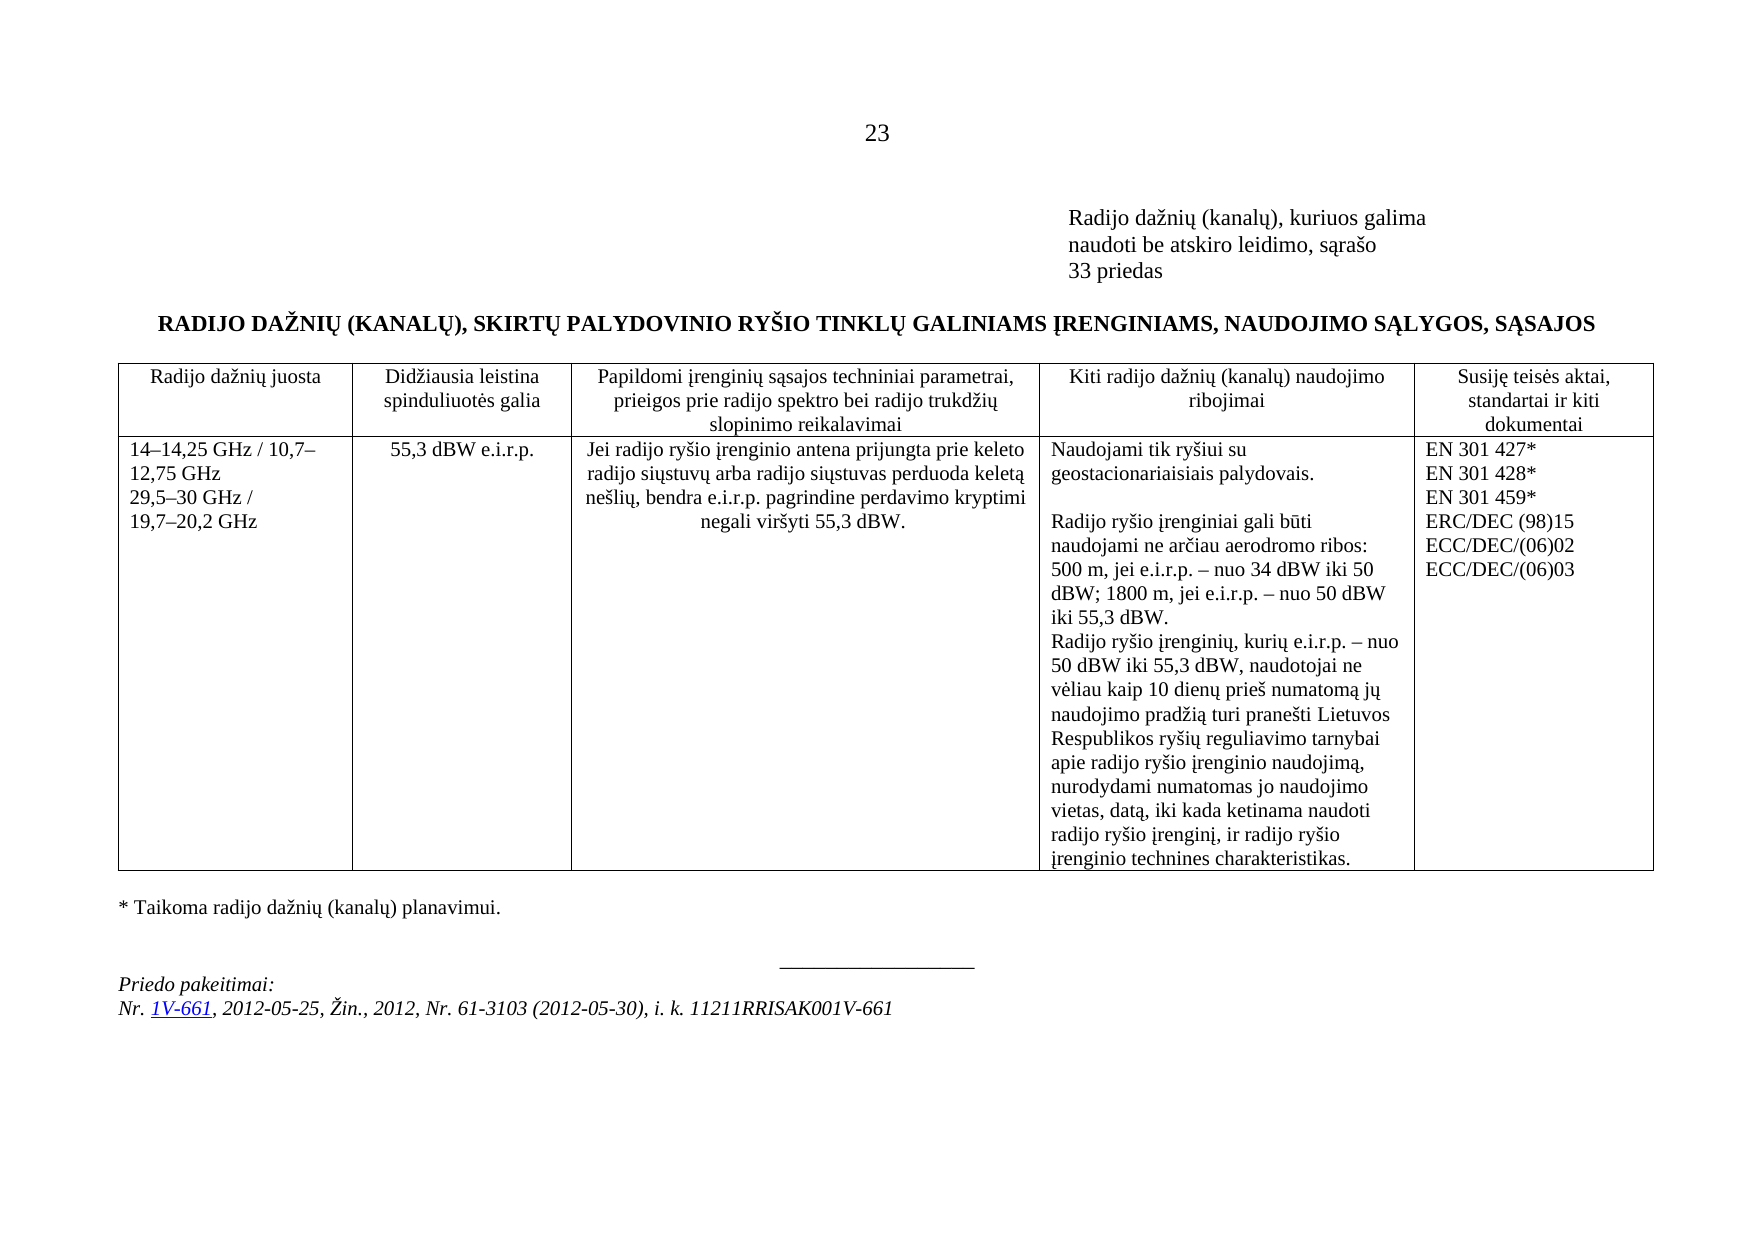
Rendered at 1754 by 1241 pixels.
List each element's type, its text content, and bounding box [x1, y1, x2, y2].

text 33 priedas [1068, 257, 1636, 283]
table_header Kiti radijo dažnių (kanalų) naudojimo ribojimai [1040, 364, 1414, 436]
table_header Papildomi įrenginių sąsajos techniniai parametrai, prieigos prie radijo spektro bei radijo trukdžių slopinimo reikalavimai [572, 364, 1039, 436]
table_header Susiję teisės aktai, standartai ir kiti dokumentai [1415, 364, 1653, 436]
table_header Radijo dažnių juosta [119, 364, 352, 436]
text _________________ [118, 945, 1636, 972]
table_cell 55,3 dBW e.i.r.p. [353, 437, 571, 870]
table_cell Jei radijo ryšio įrenginio antena prijungta prie keleto radijo siųstuvų arba radijo siųstuvas perduoda keletą nešlių, bendra e.i.r.p. pagrindine perdavimo kryptimi negali viršyti 55,3 dBW. [572, 437, 1039, 870]
text Nr. 1V-661, 2012-05-25, Žin., 2012, Nr. 61-3103 (2012-05-30), i. k. 11211RRISAK001V-661 [118, 996, 1636, 1020]
text naudoti be atskiro leidimo, sąrašo [1068, 231, 1636, 257]
text * Taikoma radijo dažnių (kanalų) planavimui. [118, 895, 1636, 919]
text Radijo dažnių (kanalų), kuriuos galima [1068, 204, 1636, 231]
table_cell 14–14,25 GHz / 10,7–12,75 GHz 29,5–30 GHz / 19,7–20,2 GHz [119, 437, 352, 870]
text RADIJO DAŽNIŲ (KANALŲ), SKIRTŲ PALYDOVINIO RYŠIO TINKLŲ GALINIAMS ĮRENGINIAMS, NAUDOJIMO SĄLYGOS, SĄSAJOS [118, 310, 1636, 336]
table_cell Naudojami tik ryšiui su geostacionariaisiais palydovais. Radijo ryšio įrenginiai gali būti naudojami ne arčiau aerodromo ribos: 500 m, jei e.i.r.p. – nuo 34 dBW iki 50 dBW; 1800 m, jei e.i.r.p. – nuo 50 dBW iki 55,3 dBW. Radijo ryšio įrenginių, kurių e.i.r.p. – nuo 50 dBW iki 55,3 dBW, naudotojai ne vėliau kaip 10 dienų prieš numatomą jų naudojimo pradžią turi pranešti Lietuvos Respublikos ryšių reguliavimo tarnybai apie radijo ryšio įrenginio naudojimą, nurodydami numatomas jo naudojimo vietas, datą, iki kada ketinama naudoti radijo ryšio įrenginį, ir radijo ryšio įrenginio technines charakteristikas. [1040, 437, 1414, 870]
table_header Didžiausia leistina spinduliuotės galia [353, 364, 571, 436]
table_cell EN 301 427* EN 301 428* EN 301 459* ERC/DEC (98)15 ECC/DEC/(06)02 ECC/DEC/(06)03 [1415, 437, 1653, 870]
text Priedo pakeitimai: [118, 972, 1636, 996]
